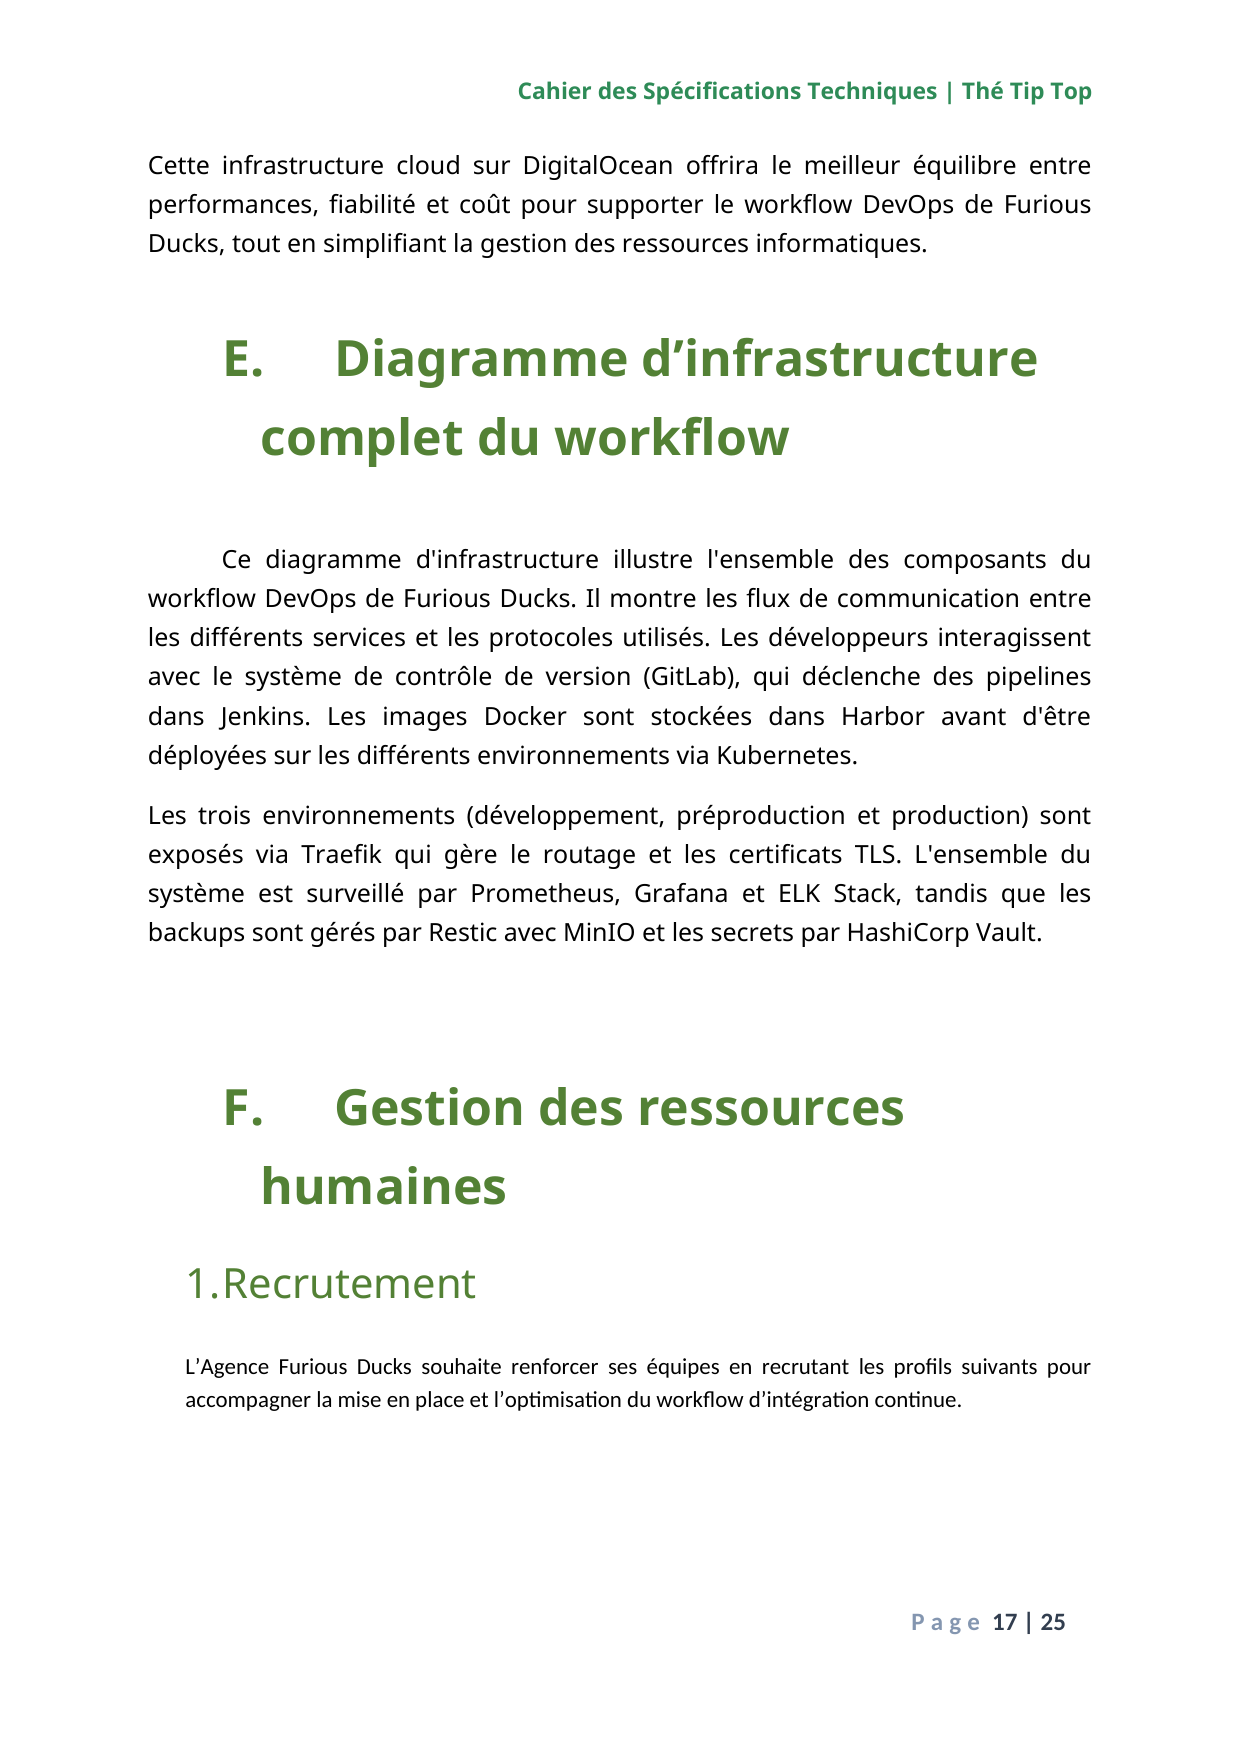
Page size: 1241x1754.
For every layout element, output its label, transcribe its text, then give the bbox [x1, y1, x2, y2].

text Ce diagramme d'infrastructure illustre l'ensemble des composants du workflow DevOps de Furious Ducks. Il montre les flux de communication entre les différents services et les protocoles utilisés. Les développeurs interagissent avec le système de contrôle de version (GitLab), qui déclenche des pipelines dans Jenkins. Les images Docker sont stockées dans Harbor avant d'être déployées sur les différents environnements via Kubernetes. [148, 541, 1093, 771]
list Recrutement [185, 1254, 1093, 1311]
text Cette infrastructure cloud sur DigitalOcean offrira le meilleur équilibre entre performances, fiabilité et coût pour supporter le workflow DevOps de Furious Ducks, tout en simplifiant la gestion des ressources informatiques. [148, 148, 1093, 260]
text L’Agence Furious Ducks souhaite renforcer ses équipes en recrutant les profils suivants pour accompagner la mise en place et l’optimisation du workflow d’intégration continue. [185, 1352, 1093, 1413]
list Gestion des ressources humaines [223, 1072, 1093, 1219]
list Diagramme d’infrastructure complet du workflow [223, 323, 1093, 470]
text Les trois environnements (développement, préproduction et production) sont exposés via Traefik qui gère le routage et les certificats TLS. L'ensemble du système est surveillé par Prometheus, Grafana et ELK Stack, tandis que les backups sont gérés par Restic avec MinIO et les secrets par HashiCorp Vault. [148, 797, 1093, 949]
